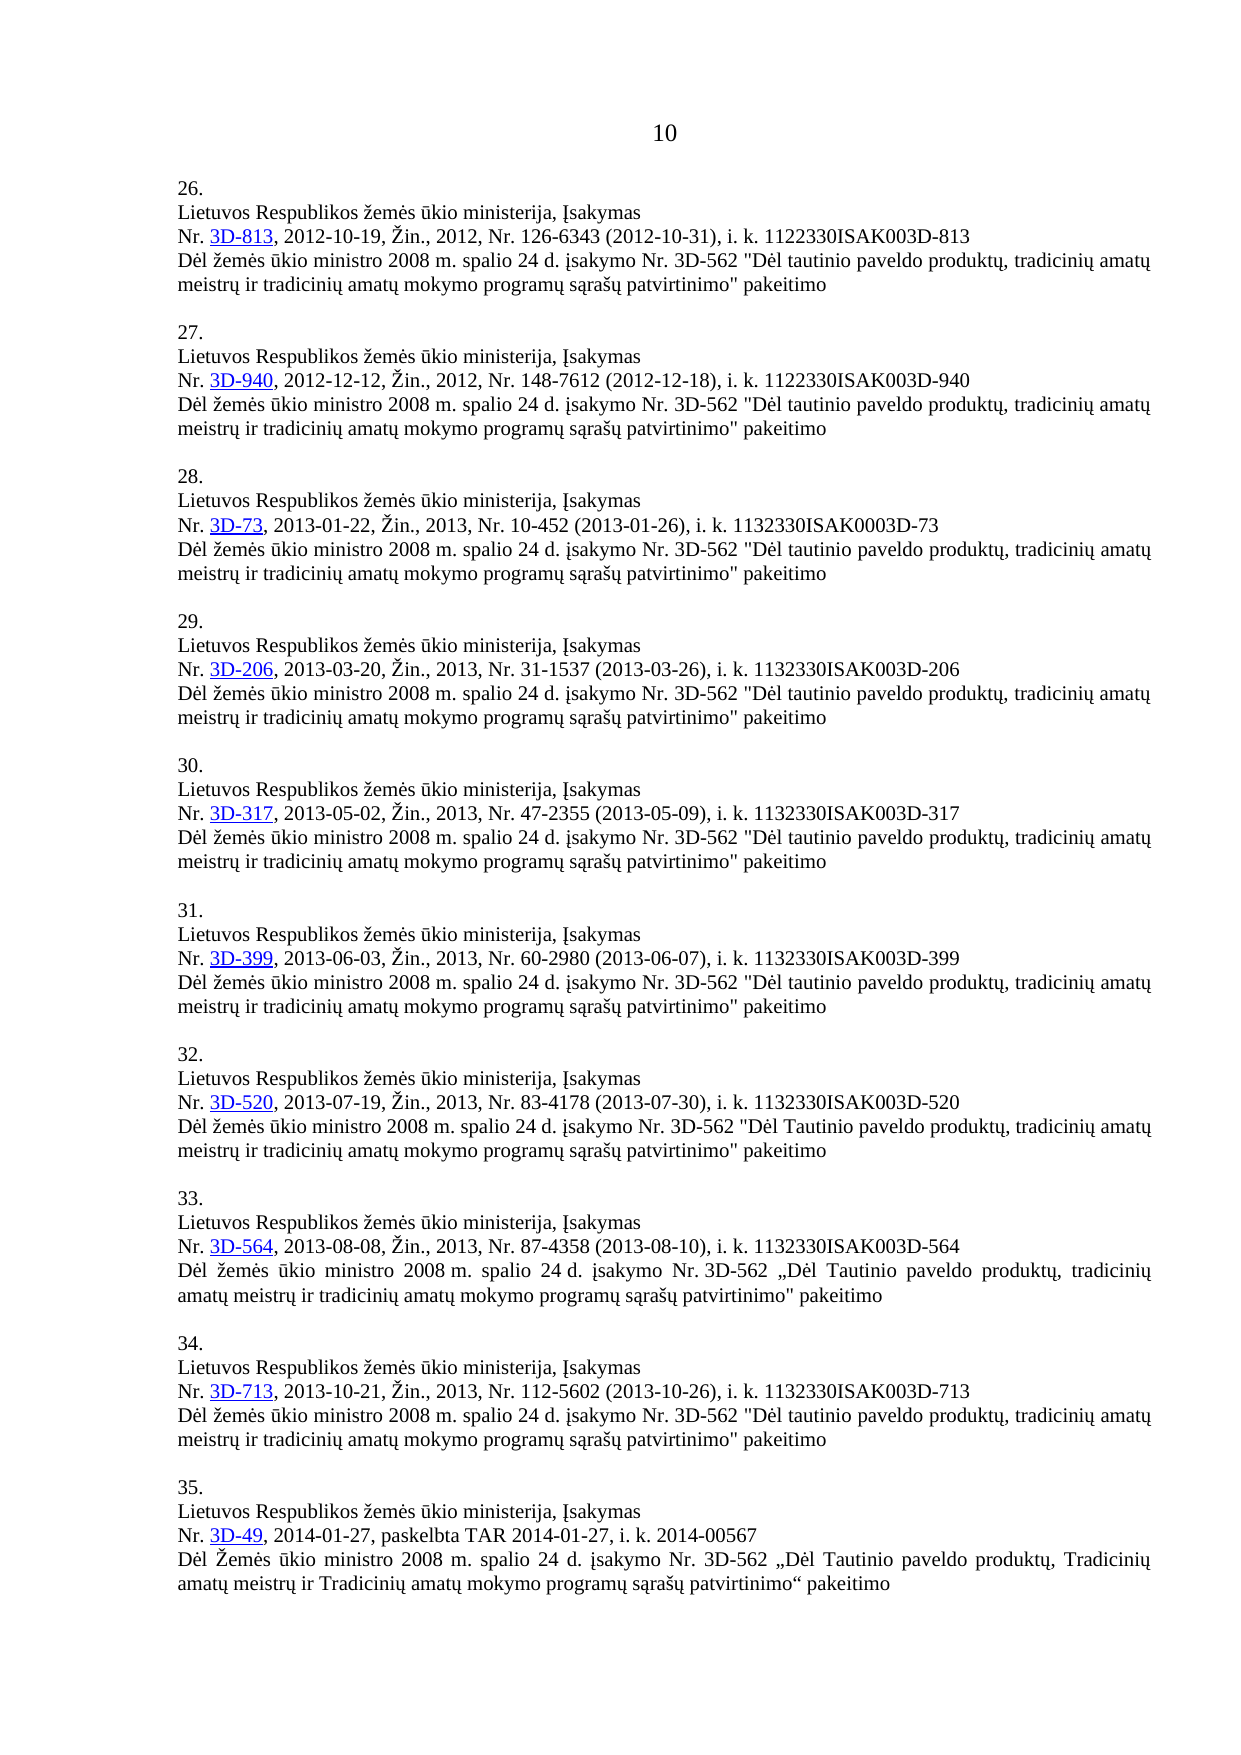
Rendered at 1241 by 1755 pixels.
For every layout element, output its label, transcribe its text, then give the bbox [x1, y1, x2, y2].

text Nr. 3D-399, 2013-06-03, Žin., 2013, Nr. 60-2980 (2013-06-07), i. k. 1132330ISAK003D-399 [177, 946, 1152, 970]
text Nr. 3D-206, 2013-03-20, Žin., 2013, Nr. 31-1537 (2013-03-26), i. k. 1132330ISAK003D-206 [177, 657, 1152, 681]
text 33. [177, 1186, 1152, 1210]
text Nr. 3D-73, 2013-01-22, Žin., 2013, Nr. 10-452 (2013-01-26), i. k. 1132330ISAK0003D-73 [177, 512, 1152, 537]
text Nr. 3D-813, 2012-10-19, Žin., 2012, Nr. 126-6343 (2012-10-31), i. k. 1122330ISAK003D-813 [177, 224, 1152, 248]
text Lietuvos Respublikos žemės ūkio ministerija, Įsakymas [177, 200, 1152, 224]
text 31. [177, 897, 1152, 922]
text Dėl žemės ūkio ministro 2008 m. spalio 24 d. įsakymo Nr. 3D-562 „Dėl Tautinio paveldo produktų, tradicinių amatų meistrų ir tradicinių amatų mokymo programų sąrašų patvirtinimo" pakeitimo [177, 1258, 1152, 1307]
text Dėl žemės ūkio ministro 2008 m. spalio 24 d. įsakymo Nr. 3D-562 "Dėl tautinio paveldo produktų, tradicinių amatų meistrų ir tradicinių amatų mokymo programų sąrašų patvirtinimo" pakeitimo [177, 681, 1152, 729]
text Dėl žemės ūkio ministro 2008 m. spalio 24 d. įsakymo Nr. 3D-562 "Dėl tautinio paveldo produktų, tradicinių amatų meistrų ir tradicinių amatų mokymo programų sąrašų patvirtinimo" pakeitimo [177, 392, 1152, 440]
text Lietuvos Respublikos žemės ūkio ministerija, Įsakymas [177, 777, 1152, 801]
text Lietuvos Respublikos žemės ūkio ministerija, Įsakymas [177, 344, 1152, 368]
text Nr. 3D-49, 2014-01-27, paskelbta TAR 2014-01-27, i. k. 2014-00567 [177, 1523, 1152, 1547]
text Dėl Žemės ūkio ministro 2008 m. spalio 24 d. įsakymo Nr. 3D-562 „Dėl Tautinio paveldo produktų, Tradicinių amatų meistrų ir Tradicinių amatų mokymo programų sąrašų patvirtinimo“ pakeitimo [177, 1547, 1152, 1595]
text 34. [177, 1331, 1152, 1355]
text Lietuvos Respublikos žemės ūkio ministerija, Įsakymas [177, 1355, 1152, 1379]
text Nr. 3D-940, 2012-12-12, Žin., 2012, Nr. 148-7612 (2012-12-18), i. k. 1122330ISAK003D-940 [177, 368, 1152, 392]
text 30. [177, 753, 1152, 777]
text 26. [177, 176, 1152, 200]
text Nr. 3D-713, 2013-10-21, Žin., 2013, Nr. 112-5602 (2013-10-26), i. k. 1132330ISAK003D-713 [177, 1379, 1152, 1403]
text Nr. 3D-520, 2013-07-19, Žin., 2013, Nr. 83-4178 (2013-07-30), i. k. 1132330ISAK003D-520 [177, 1090, 1152, 1114]
text Lietuvos Respublikos žemės ūkio ministerija, Įsakymas [177, 633, 1152, 657]
text Nr. 3D-564, 2013-08-08, Žin., 2013, Nr. 87-4358 (2013-08-10), i. k. 1132330ISAK003D-564 [177, 1234, 1152, 1258]
text Lietuvos Respublikos žemės ūkio ministerija, Įsakymas [177, 922, 1152, 946]
text Lietuvos Respublikos žemės ūkio ministerija, Įsakymas [177, 1499, 1152, 1523]
text Dėl žemės ūkio ministro 2008 m. spalio 24 d. įsakymo Nr. 3D-562 "Dėl Tautinio paveldo produktų, tradicinių amatų meistrų ir tradicinių amatų mokymo programų sąrašų patvirtinimo" pakeitimo [177, 1114, 1152, 1162]
text Lietuvos Respublikos žemės ūkio ministerija, Įsakymas [177, 1066, 1152, 1090]
text Nr. 3D-317, 2013-05-02, Žin., 2013, Nr. 47-2355 (2013-05-09), i. k. 1132330ISAK003D-317 [177, 801, 1152, 825]
text Dėl žemės ūkio ministro 2008 m. spalio 24 d. įsakymo Nr. 3D-562 "Dėl tautinio paveldo produktų, tradicinių amatų meistrų ir tradicinių amatų mokymo programų sąrašų patvirtinimo" pakeitimo [177, 825, 1152, 873]
text Lietuvos Respublikos žemės ūkio ministerija, Įsakymas [177, 488, 1152, 512]
text 28. [177, 464, 1152, 488]
text Dėl žemės ūkio ministro 2008 m. spalio 24 d. įsakymo Nr. 3D-562 "Dėl tautinio paveldo produktų, tradicinių amatų meistrų ir tradicinių amatų mokymo programų sąrašų patvirtinimo" pakeitimo [177, 1403, 1152, 1451]
text 35. [177, 1475, 1152, 1499]
text Dėl žemės ūkio ministro 2008 m. spalio 24 d. įsakymo Nr. 3D-562 "Dėl tautinio paveldo produktų, tradicinių amatų meistrų ir tradicinių amatų mokymo programų sąrašų patvirtinimo" pakeitimo [177, 248, 1152, 296]
text Dėl žemės ūkio ministro 2008 m. spalio 24 d. įsakymo Nr. 3D-562 "Dėl tautinio paveldo produktų, tradicinių amatų meistrų ir tradicinių amatų mokymo programų sąrašų patvirtinimo" pakeitimo [177, 537, 1152, 585]
text 29. [177, 609, 1152, 633]
text 27. [177, 320, 1152, 344]
text Lietuvos Respublikos žemės ūkio ministerija, Įsakymas [177, 1210, 1152, 1234]
text Dėl žemės ūkio ministro 2008 m. spalio 24 d. įsakymo Nr. 3D-562 "Dėl tautinio paveldo produktų, tradicinių amatų meistrų ir tradicinių amatų mokymo programų sąrašų patvirtinimo" pakeitimo [177, 970, 1152, 1018]
text 32. [177, 1042, 1152, 1066]
